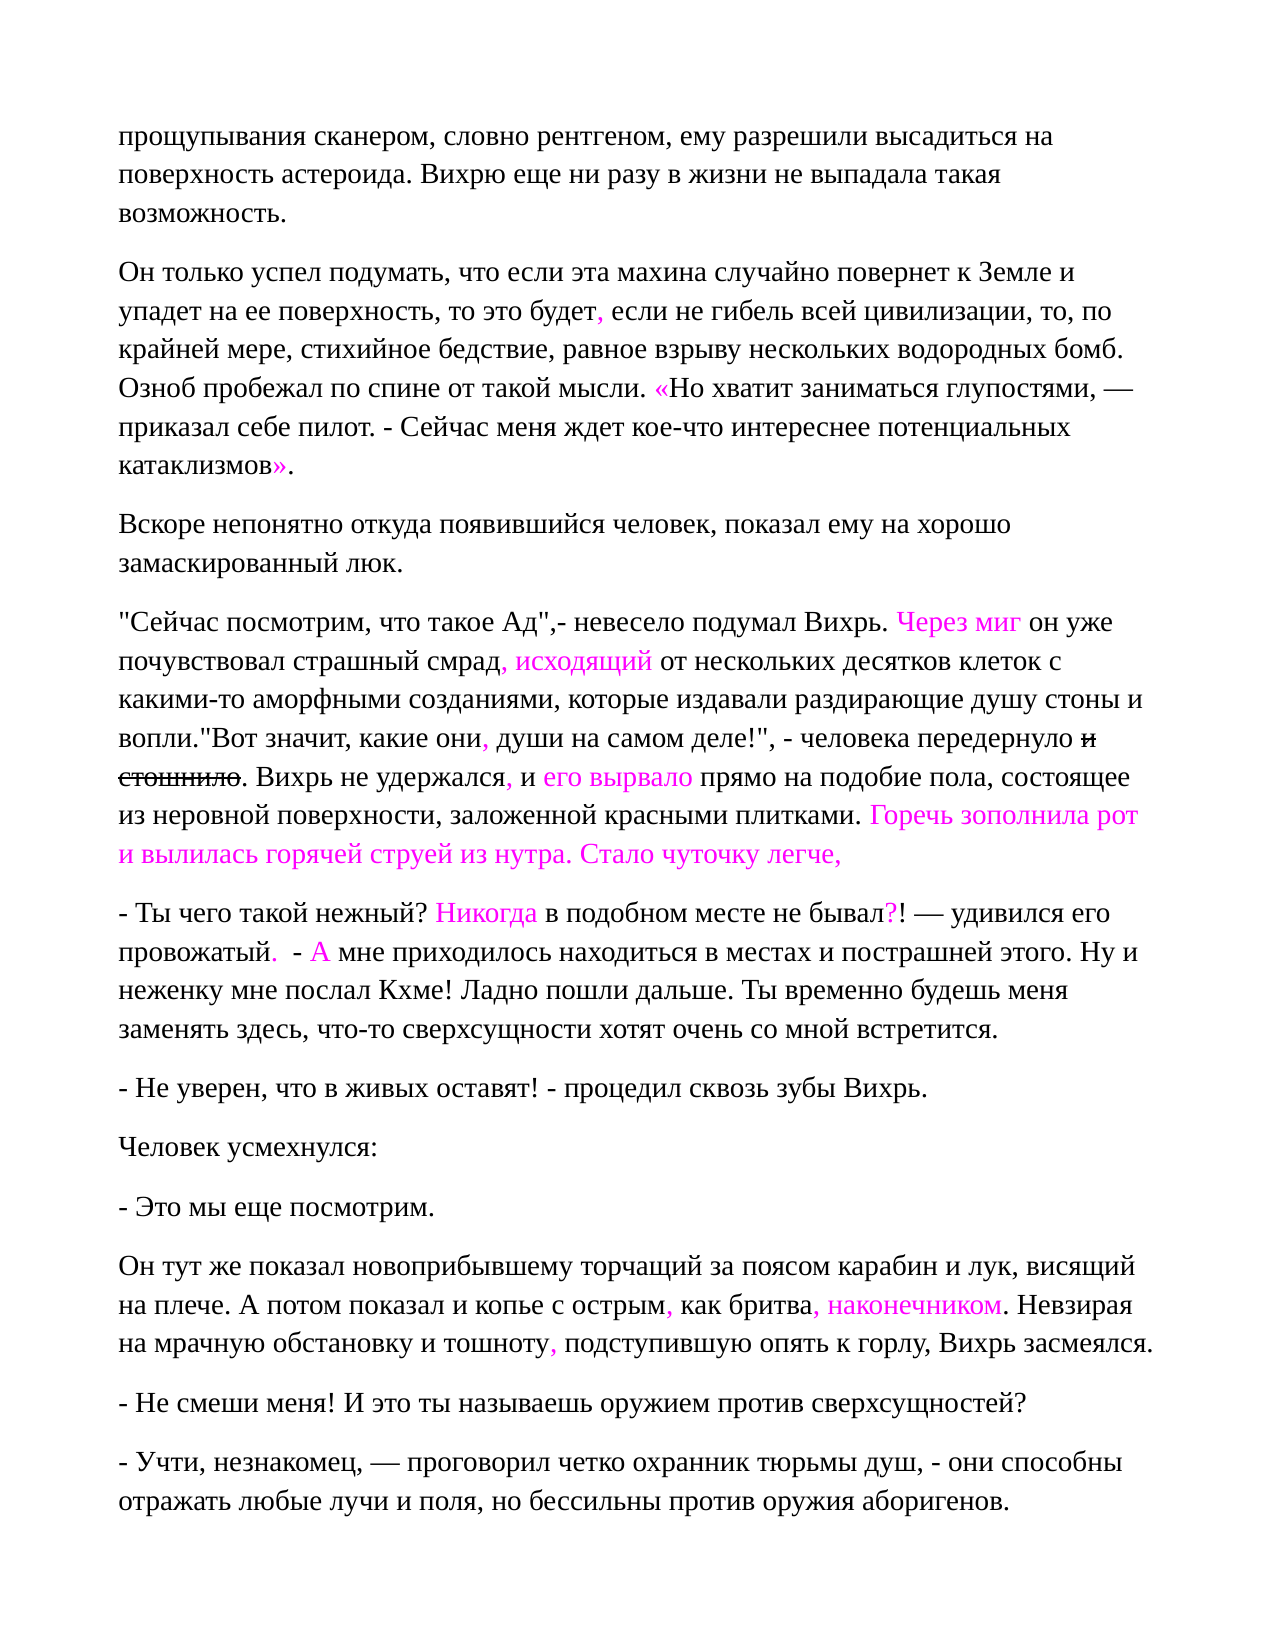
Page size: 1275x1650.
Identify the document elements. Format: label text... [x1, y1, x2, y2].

text Он только успел подумать, что если эта махина случайно повернет к Земле и упадет на ее поверхность, то это будет, если не гибель всей цивилизации, то, по крайней мере, стихийное бедствие, равное взрыву нескольких водородных бомб. Озноб пробежал по спине от такой мысли. «Но хватит заниматься глупостями, — приказал себе пилот. - Сейчас меня ждет кое-что интереснее потенциальных катаклизмов». [118, 254, 1157, 481]
text Он тут же показал новоприбывшему торчащий за поясом карабин и лук, висящий на плече. А потом показал и копье с острым, как бритва, наконечником. Невзирая на мрачную обстановку и тошноту, подступившую опять к горлу, Вихрь засмеялся. [118, 1248, 1157, 1359]
text - Ты чего такой нежный? Никогда в подобном месте не бывал?! — удивился его провожатый. - А мне приходилось находиться в местах и пострашней этого. Ну и неженку мне послал Кхме! Ладно пошли дальше. Ты временно будешь меня заменять здесь, что-то сверхсущности хотят очень со мной встретится. [118, 895, 1157, 1044]
text - Не уверен, что в живых оставят! - процедил сквозь зубы Вихрь. [118, 1070, 1157, 1104]
text - Учти, незнакомец, — проговорил четко охранник тюрьмы душ, - они способны отражать любые лучи и поля, но бессильны против оружия аборигенов. [118, 1444, 1157, 1516]
text прощупывания сканером, словно рентгеном, ему разрешили высадиться на поверхность астероида. Вихрю еще ни разу в жизни не выпадала такая возможность. [118, 118, 1157, 229]
text - Это мы еще посмотрим. [118, 1189, 1157, 1222]
text "Сейчас посмотрим, что такое Ад",- невесело подумал Вихрь. Через миг он уже почувствовал страшный смрад, исходящий от нескольких десятков клеток с какими-то аморфными созданиями, которые издавали раздирающие душу стоны и вопли."Вот значит, какие они, души на самом деле!", - человека передернуло и стошнило. Вихрь не удержался, и его вырвало прямо на подобие пола, состоящее из неровной поверхности, заложенной красными плитками. Горечь зополнила рот и вылилась горячей струей из нутра. Стало чуточку легче, [118, 604, 1157, 869]
text Человек усмехнулся: [118, 1129, 1157, 1163]
text - Не смеши меня! И это ты называешь оружием против сверхсущностей? [118, 1385, 1157, 1418]
text Вскоре непонятно откуда появившийся человек, показал ему на хорошо замаскированный люк. [118, 507, 1157, 579]
